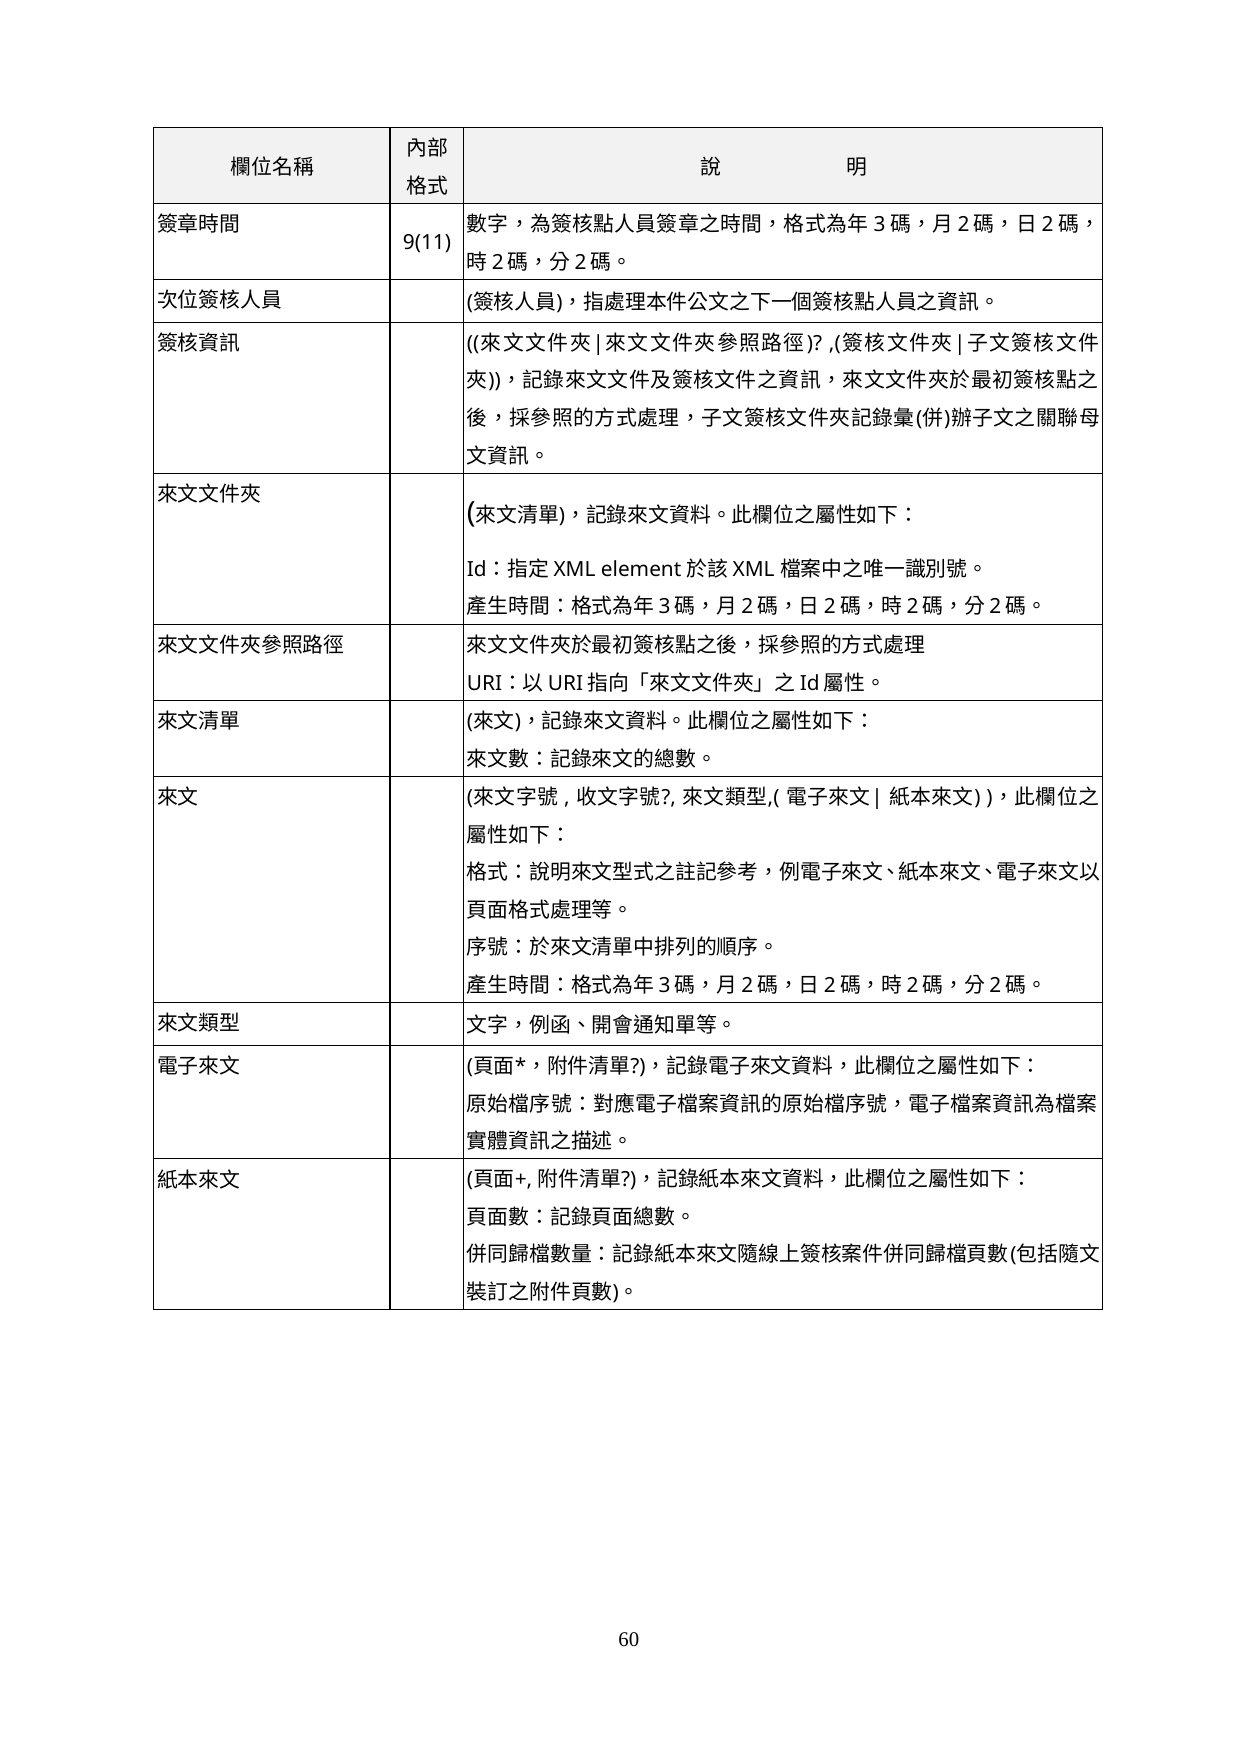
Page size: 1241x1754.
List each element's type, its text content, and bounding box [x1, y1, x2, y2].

table_cell [391, 1046, 463, 1158]
table_cell [391, 280, 463, 322]
table_cell [391, 1003, 463, 1044]
table_cell (頁面*，附件清單?)，記錄電子來文資料，此欄位之屬性如下： 原始檔序號：對應電子檔案資訊的原始檔序號，電子檔案資訊為檔案實體資訊之描述。 [464, 1046, 1102, 1158]
table_cell (來文)，記錄來文資料。此欄位之屬性如下： 來文數：記錄來文的總數。 [464, 701, 1102, 776]
table_header 說 明 [464, 128, 1102, 203]
table_cell 9(11) [391, 204, 463, 279]
table_cell (來文字號 , 收文字號?, 來文類型,( 電子來文| 紙本來文) )，此欄位之屬性如下： 格式：說明來文型式之註記參考，例電子來文、紙本來文、電子來文以頁面格式處理等。 序號：於來文清單中排列的順序。 產生時間：格式為年3碼，月2碼，日2碼，時2碼，分2碼。 [464, 777, 1102, 1002]
table_cell 來文類型 [154, 1003, 389, 1044]
table_cell [391, 323, 463, 473]
table_cell 簽核資訊 [154, 323, 389, 473]
table_cell 來文 [154, 777, 389, 1002]
table_cell 來文文件夾參照路徑 [154, 625, 389, 700]
table_header 欄位名稱 [154, 128, 389, 203]
table_cell (來文清單)，記錄來文資料。此欄位之屬性如下： Id：指定XML element 於該XML 檔案中之唯一識別號。 產生時間：格式為年3碼，月2碼，日2碼，時2碼，分2碼。 [464, 474, 1102, 624]
table_cell 紙本來文 [154, 1159, 389, 1309]
table_cell 次位簽核人員 [154, 280, 389, 322]
table_cell 數字，為簽核點人員簽章之時間，格式為年3碼，月2碼，日2碼，時2碼，分2碼。 [464, 204, 1102, 279]
table_cell [391, 474, 463, 624]
table_cell [391, 625, 463, 700]
table_cell 電子來文 [154, 1046, 389, 1158]
table_cell (頁面+, 附件清單?)，記錄紙本來文資料，此欄位之屬性如下： 頁面數：記錄頁面總數。 併同歸檔數量：記錄紙本來文隨線上簽核案件併同歸檔頁數(包括隨文裝訂之附件頁數)。 [464, 1159, 1102, 1309]
table_cell 來文文件夾 [154, 474, 389, 624]
table_cell 來文清單 [154, 701, 389, 776]
table_cell 文字，例函、開會通知單等。 [464, 1003, 1102, 1044]
table_cell ((來文文件夾|來文文件夾參照路徑)? ,(簽核文件夾|子文簽核文件夾))，記錄來文文件及簽核文件之資訊，來文文件夾於最初簽核點之後，採參照的方式處理，子文簽核文件夾記錄彙(併)辦子文之關聯母文資訊。 [464, 323, 1102, 473]
table_cell 來文文件夾於最初簽核點之後，採參照的方式處理 URI：以URI指向「來文文件夾」之Id屬性。 [464, 625, 1102, 700]
table_cell (簽核人員)，指處理本件公文之下一個簽核點人員之資訊。 [464, 280, 1102, 322]
table_cell [391, 777, 463, 1002]
table_header 內部 格式 [391, 128, 463, 203]
table_cell [391, 1159, 463, 1309]
table_cell 簽章時間 [154, 204, 389, 279]
table_cell [391, 701, 463, 776]
